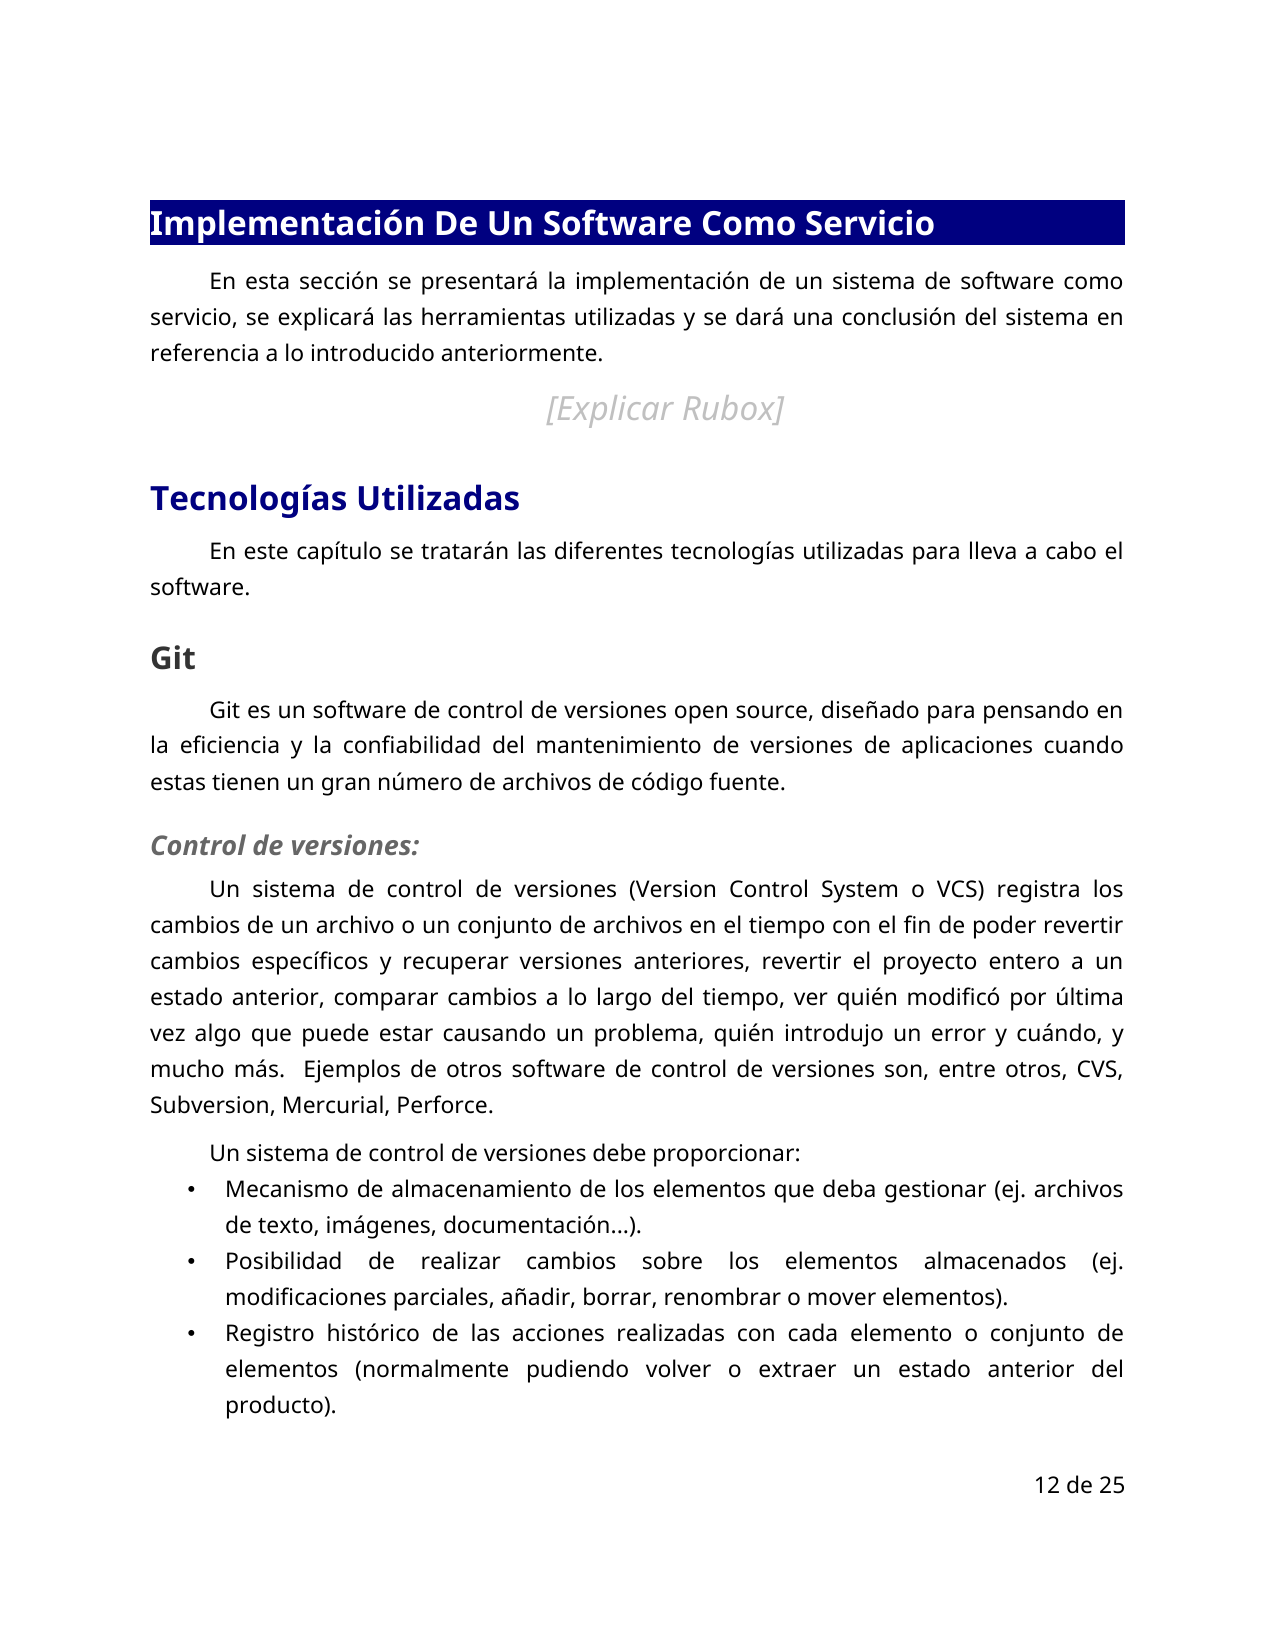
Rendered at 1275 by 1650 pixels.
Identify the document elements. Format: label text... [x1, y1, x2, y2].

text [Explicar Rubox] [150, 385, 1125, 430]
text Un sistema de control de versiones (Version Control System o VCS) registra los cambios de un archivo o un conjunto de archivos en el tiempo con el fin de poder revertir cambios específicos y recuperar versiones anteriores, revertir el proyecto entero a un estado anterior, comparar cambios a lo largo del tiempo, ver quién modificó por última vez algo que puede estar causando un problema, quién introdujo un error y cuándo, y mucho más. Ejemplos de otros software de control de versiones son, entre otros, CVS, Subversion, Mercurial, Perforce. [150, 873, 1125, 1120]
subtitle Control de versiones: [150, 826, 1125, 863]
text Git es un software de control de versiones open source, diseñado para pensando en la eficiencia y la confiabilidad del mantenimiento de versiones de aplicaciones cuando estas tienen un gran número de archivos de código fuente. [150, 693, 1125, 797]
list Mecanismo de almacenamiento de los elementos que deba gestionar (ej. archivos de texto, imágenes, documentación...). [187, 1173, 1125, 1240]
text En esta sección se presentará la implementación de un sistema de software como servicio, se explicará las herramientas utilizadas y se dará una conclusión del sistema en referencia a lo introducido anteriormente. [150, 265, 1125, 368]
subtitle Tecnologías Utilizadas [150, 475, 1125, 520]
text Un sistema de control de versiones debe proporcionar: [150, 1137, 1125, 1168]
list Posibilidad de realizar cambios sobre los elementos almacenados (ej. modificaciones parciales, añadir, borrar, renombrar o mover elementos). [187, 1245, 1125, 1312]
subtitle Git [150, 636, 1125, 679]
subtitle Implementación De Un Software Como Servicio [150, 200, 1125, 245]
text En este capítulo se tratarán las diferentes tecnologías utilizadas para lleva a cabo el software. [150, 535, 1125, 602]
list Registro histórico de las acciones realizadas con cada elemento o conjunto de elementos (normalmente pudiendo volver o extraer un estado anterior del producto). [187, 1317, 1125, 1420]
